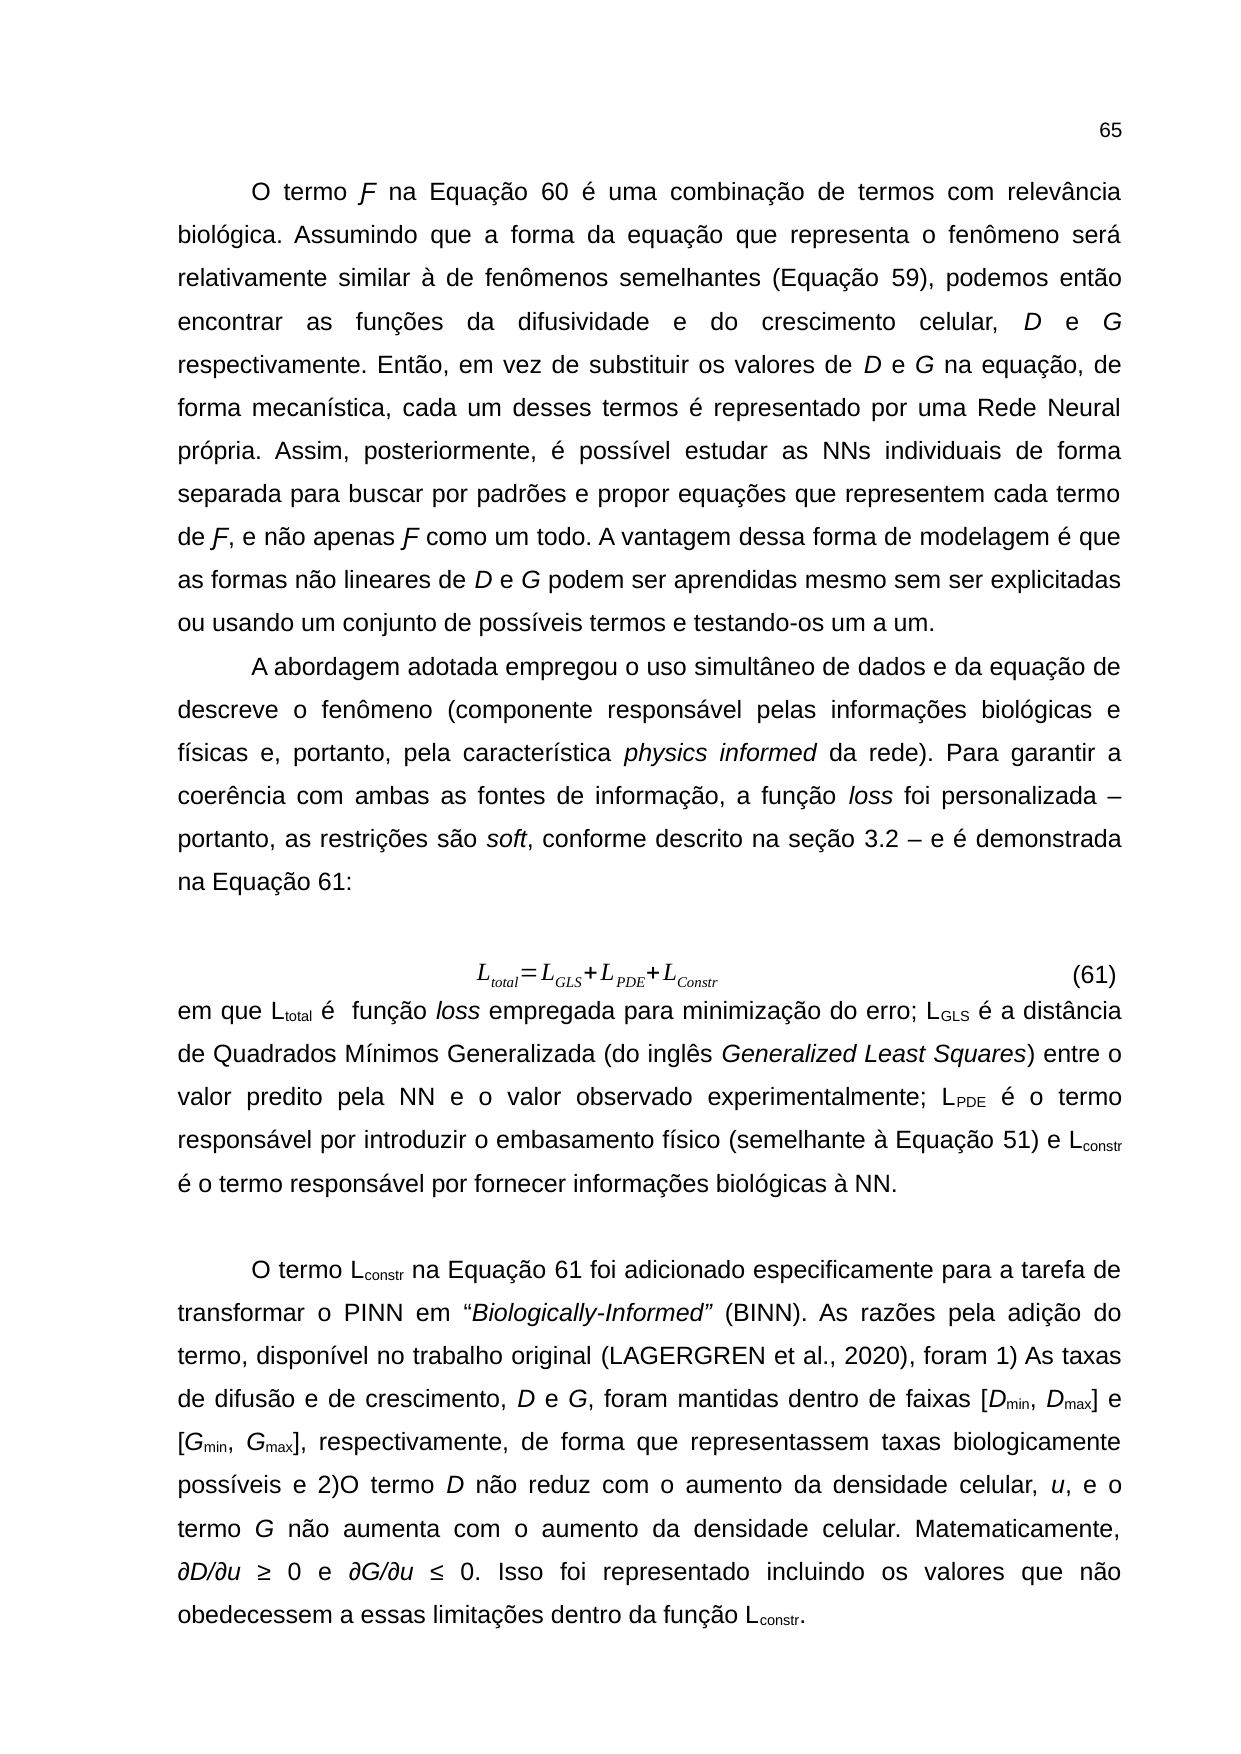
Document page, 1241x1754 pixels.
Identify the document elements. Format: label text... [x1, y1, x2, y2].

text A abordagem adotada empregou o uso simultâneo de dados e da equação de descreve o fenômeno (componente responsável pelas informações biológicas e físicas e, portanto, pela característica physics informed da rede). Para garantir a coerência com ambas as fontes de informação, a função loss foi personalizada – portanto, as restrições são soft, conforme descrito na seção 3.2 – e é demonstrada na Equação 61: [177, 651, 1122, 896]
text O termo Lconstr na Equação 61 foi adicionado especificamente para a tarefa de transformar o PINN em “Biologically-Informed” (BINN). As razões pela adição do termo, disponível no trabalho original (LAGERGREN et al., 2020), foram 1) As taxas de difusão e de crescimento, D e G, foram mantidas dentro de faixas [Dmin, Dmax] e [Gmin, Gmax], respectivamente, de forma que representassem taxas biologicamente possíveis e 2)O termo D não reduz com o aumento da densidade celular, u, e o termo G não aumenta com o aumento da densidade celular. Matematicamente, ∂D/∂u ≥ 0 e ∂G/∂u ≤ 0. Isso foi representado incluindo os valores que não obedecessem a essas limitações dentro da função Lconstr. [177, 1255, 1122, 1629]
text O termo Ƒ na Equação 60 é uma combinação de termos com relevância biológica. Assumindo que a forma da equação que representa o fenômeno será relativamente similar à de fenômenos semelhantes (Equação 59), podemos então encontrar as funções da difusividade e do crescimento celular, D e G respectivamente. Então, em vez de substituir os valores de D e G na equação, de forma mecanística, cada um desses termos é representado por uma Rede Neural própria. Assim, posteriormente, é possível estudar as NNs individuais de forma separada para buscar por padrões e propor equações que representem cada termo de Ƒ, e não apenas Ƒ como um todo. A vantagem dessa forma de modelagem é que as formas não lineares de D e G podem ser aprendidas mesmo sem ser explicitadas ou usando um conjunto de possíveis termos e testando-os um a um. [177, 177, 1122, 637]
table_header (61) [1017, 953, 1122, 996]
text em que Ltotal é função loss empregada para minimização do erro; LGLS é a distância de Quadrados Mínimos Generalizada (do inglês Generalized Least Squares) entre o valor predito pela NN e o valor observado experimentalmente; LPDE é o termo responsável por introduzir o embasamento físico (semelhante à Equação 51) e Lconstr é o termo responsável por fornecer informações biológicas à NN. [177, 996, 1122, 1197]
table_header [177, 953, 1017, 996]
